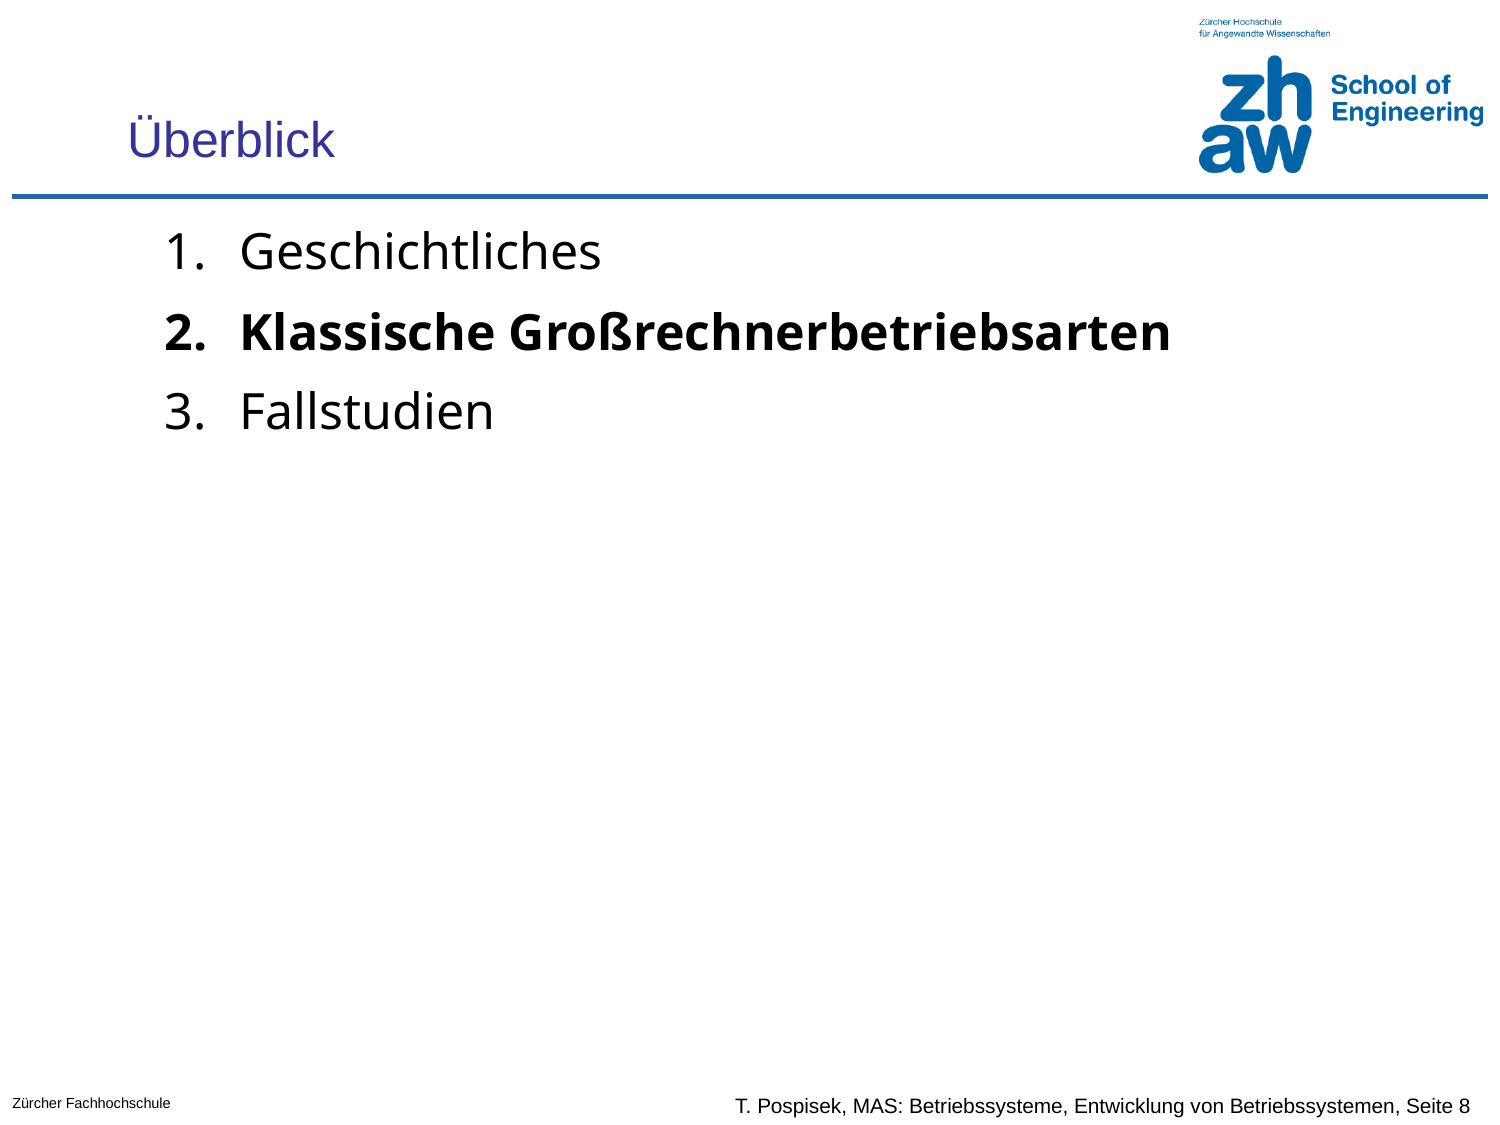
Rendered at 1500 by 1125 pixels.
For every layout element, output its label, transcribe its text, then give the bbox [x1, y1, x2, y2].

picture [1199, 19, 1483, 173]
title Überblick [112, 50, 1391, 175]
text_box Geschichtliches Klassische Großrechnerbetriebsarten Fallstudien [149, 212, 1363, 988]
